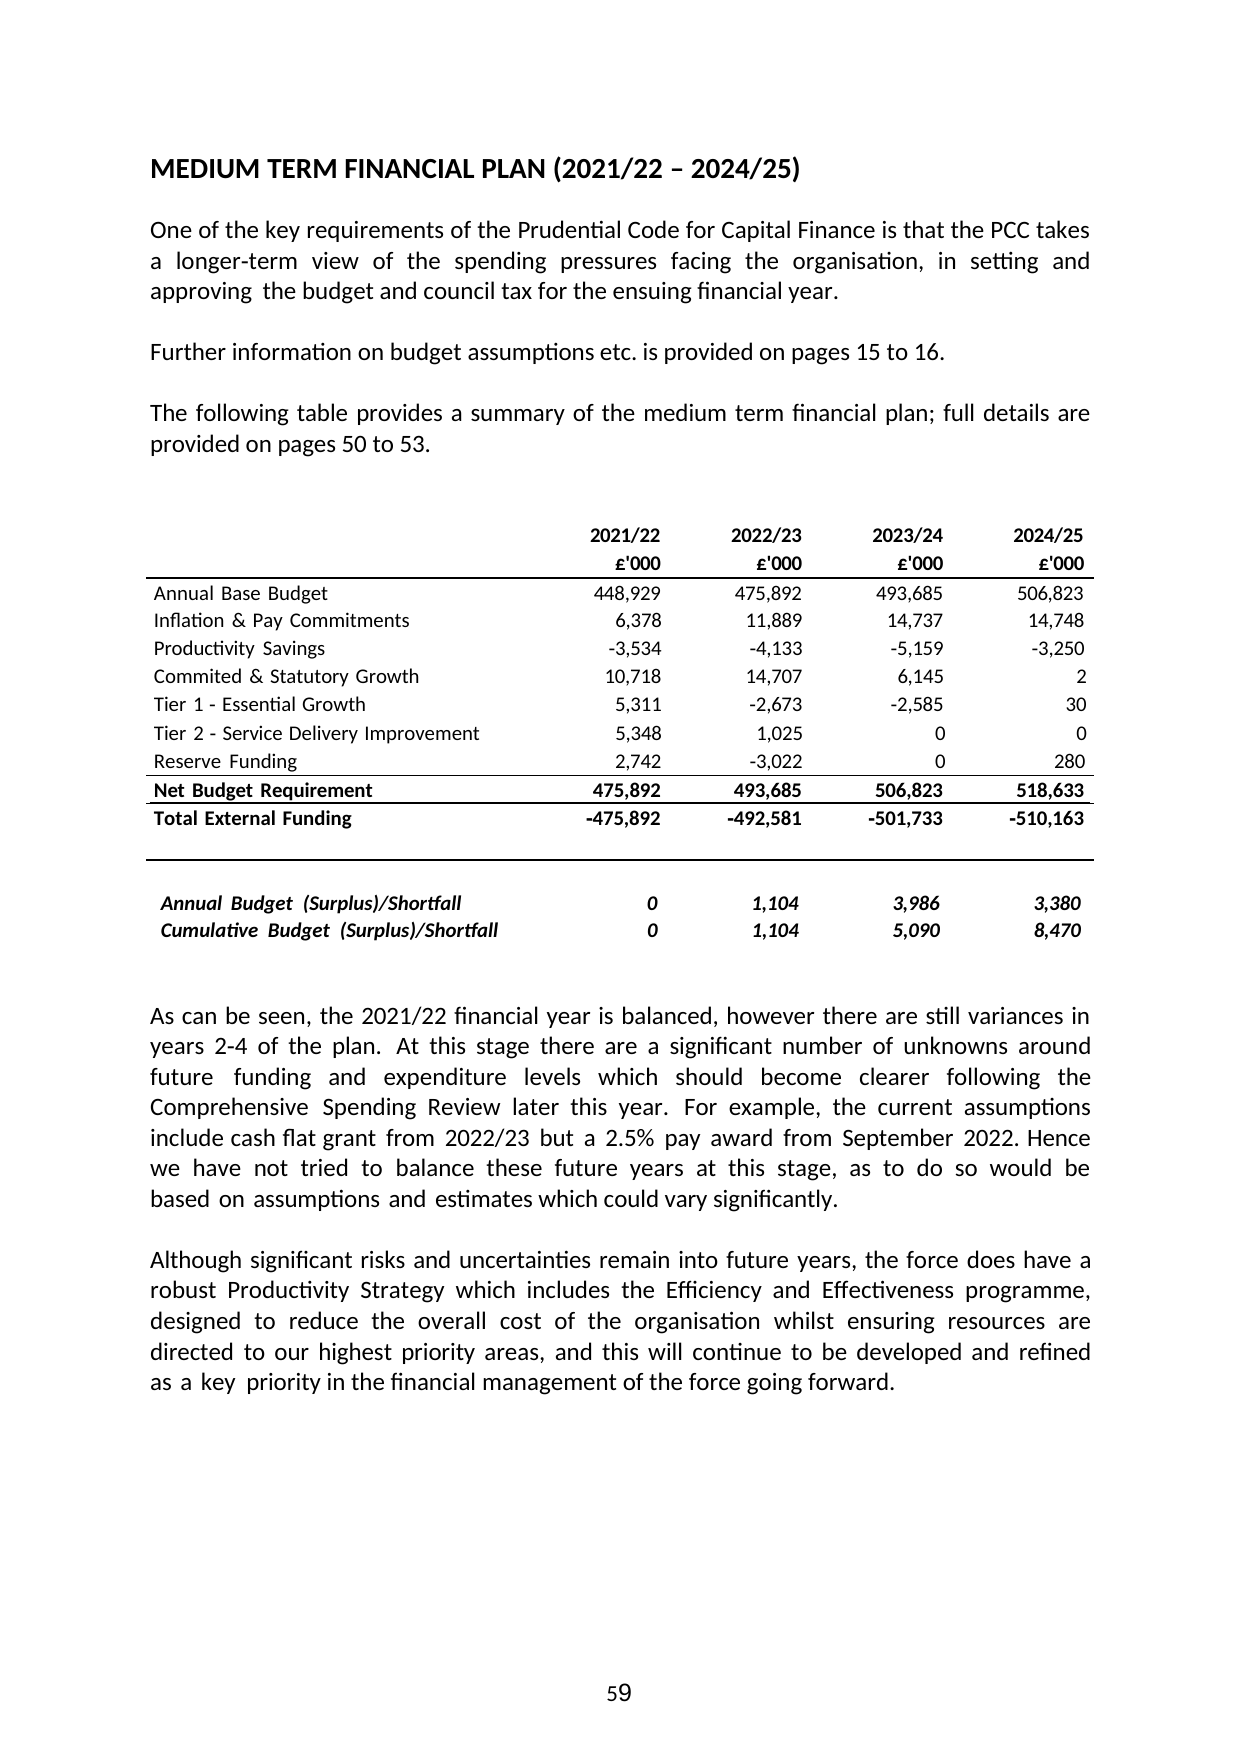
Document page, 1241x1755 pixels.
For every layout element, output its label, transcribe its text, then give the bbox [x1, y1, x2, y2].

table_cell ‐475,892 [545, 804, 695, 859]
table_cell 6,378 ‐3,534 [545, 607, 695, 663]
table_cell Tier 2 ‐ Service Delivery Improvement [146, 720, 545, 748]
table_cell 5,348 [545, 720, 695, 748]
table_cell Annual Base Budget [146, 579, 545, 607]
text Although significant risks and uncertainties remain into future years, the force does have a robust Productivity Strategy which includes the Efficiency and Effectiveness programme, designed to reduce the overall cost of the organisation whilst ensuring resources are directed to our highest priority areas, and this will continue to be developed and refined as a key priority in the financial management of the force going forward. [150, 1244, 1091, 1397]
table_cell Total External Funding [146, 804, 545, 859]
table_cell 0 [977, 720, 1094, 748]
table_cell ‐501,733 [836, 804, 977, 859]
table_cell ‐2,673 [695, 692, 836, 720]
table_cell 3,380 [977, 861, 1094, 917]
table_cell 14,737 ‐5,159 [836, 607, 977, 663]
table_header 2022/23 £'000 [695, 516, 836, 577]
table_cell 5,090 [836, 918, 977, 953]
table_cell 493,685 [695, 776, 836, 802]
text One of the key requirements of the Prudential Code for Capital Finance is that the PCC takes a longer‐term view of the spending pressures facing the organisation, in setting and approving the budget and council tax for the ensuing financial year. [150, 214, 1091, 306]
table_cell Inflation & Pay Commitments Productivity Savings [146, 607, 545, 663]
table_cell 30 [977, 692, 1094, 720]
table_cell ‐2,585 [836, 692, 977, 720]
table_header [146, 516, 545, 577]
table_cell 280 [977, 748, 1094, 775]
table_cell 11,889 ‐4,133 [695, 607, 836, 663]
table_cell 6,145 [836, 664, 977, 692]
table_cell 0 [836, 720, 977, 748]
table_cell ‐492,581 [695, 804, 836, 859]
table_cell 506,823 [977, 579, 1094, 607]
table_header 2024/25 £'000 [977, 516, 1094, 577]
table_cell Tier 1 ‐ Essential Growth [146, 692, 545, 720]
table_cell 8,470 [977, 918, 1094, 953]
subtitle MEDIUM TERM FINANCIAL PLAN (2021/22 – 2024/25) [150, 150, 1105, 186]
table_cell 518,633 [977, 776, 1094, 803]
table_cell Cumulative Budget (Surplus)/Shortfall [146, 918, 545, 953]
table_cell 10,718 [545, 664, 695, 692]
table_cell 506,823 [836, 776, 977, 802]
table_cell 475,892 [695, 579, 836, 607]
text Further information on budget assumptions etc. is provided on pages 15 to 16. [150, 336, 1105, 367]
text The following table provides a summary of the medium term financial plan; full details are provided on pages 50 to 53. [150, 397, 1091, 458]
table_header 2021/22 £'000 [545, 516, 695, 577]
text As can be seen, the 2021/22 financial year is balanced, however there are still variances in years 2‐4 of the plan. At this stage there are a significant number of unknowns around future funding and expenditure levels which should become clearer following the Comprehensive Spending Review later this year. For example, the current assumptions include cash flat grant from 2022/23 but a 2.5% pay award from September 2022. Hence we have not tried to balance these future years at this stage, as to do so would be based on assumptions and estimates which could vary significantly. [150, 1000, 1091, 1213]
table_cell 448,929 [545, 579, 695, 607]
table_cell 5,311 [545, 692, 695, 720]
table_cell ‐510,163 [977, 804, 1094, 859]
table_cell Reserve Funding [146, 748, 545, 775]
table_cell Net Budget Requirement [146, 776, 545, 803]
table_cell 14,707 [695, 664, 836, 692]
table_cell 3,986 [836, 861, 977, 917]
table_cell Commited & Statutory Growth [146, 664, 545, 692]
table_cell 1,025 [695, 720, 836, 748]
table_cell 0 [545, 861, 695, 917]
table_cell 0 [836, 748, 977, 775]
table_cell 2 [977, 664, 1094, 692]
table_cell 1,104 [695, 918, 836, 953]
table_cell 2,742 [545, 748, 695, 775]
table_cell 0 [545, 918, 695, 953]
table_cell 14,748 ‐3,250 [977, 607, 1094, 663]
table_cell ‐3,022 [695, 748, 836, 775]
table_header 2023/24 £'000 [836, 516, 977, 577]
table_cell Annual Budget (Surplus)/Shortfall [146, 861, 545, 917]
table_cell 1,104 [695, 861, 836, 917]
table_cell 475,892 [545, 776, 695, 802]
table_cell 493,685 [836, 579, 977, 607]
